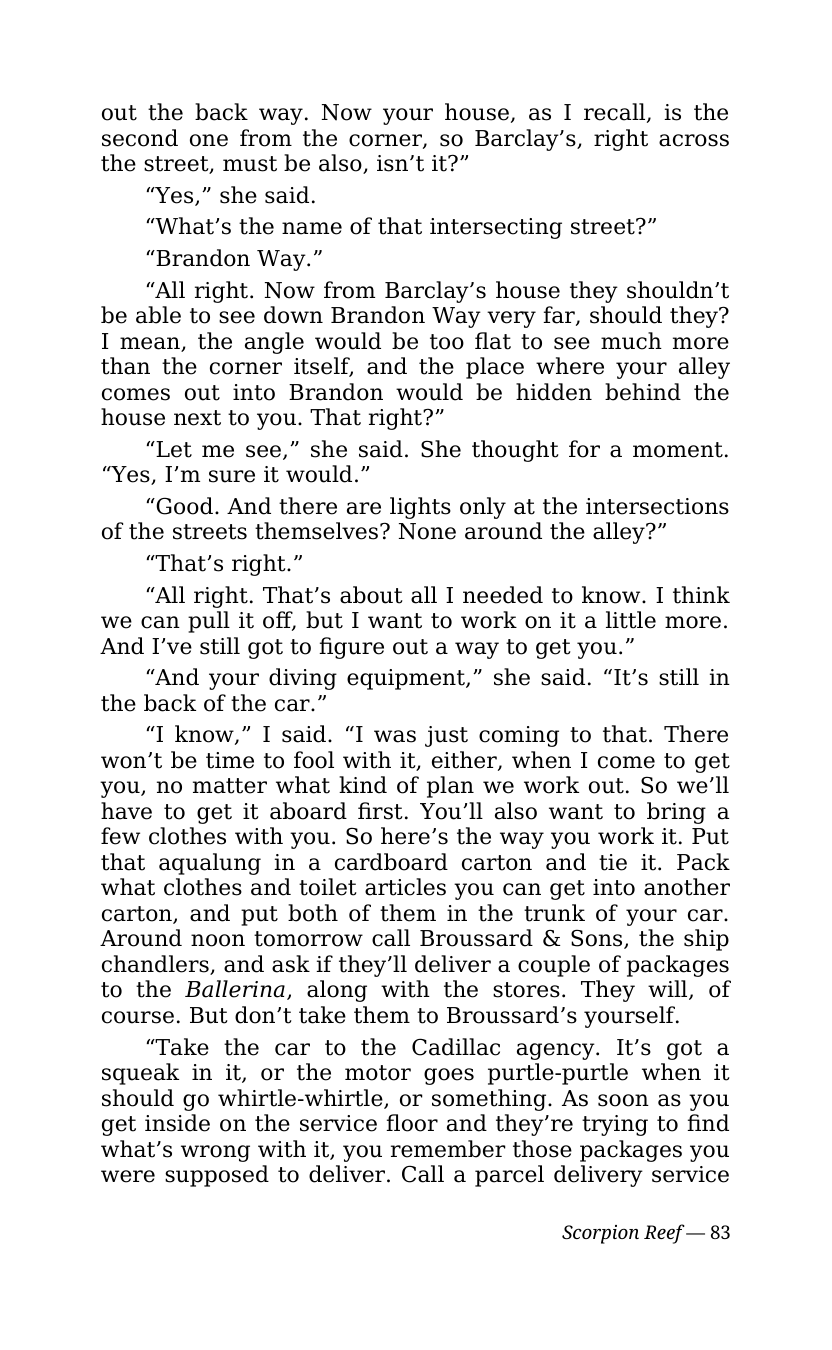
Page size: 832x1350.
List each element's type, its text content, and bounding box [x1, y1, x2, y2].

text “Good. And there are lights only at the intersections of the streets themselves? None around the alley?” [101, 494, 731, 545]
text “And your diving equipment,” she said. “It’s still in the back of the car.” [101, 665, 731, 716]
text “All right. Now from Barclay’s house they shouldn’t be able to see down Brandon Way very far, should they? I mean, the angle would be too flat to see much more than the corner itself, and the place where your alley comes out into Brandon would be hidden behind the house next to you. That right?” [101, 278, 731, 431]
text “That’s right.” [101, 551, 731, 577]
text “All right. That’s about all I needed to know. I think we can pull it off, but I want to work on it a little more. And I’ve still got to figure out a way to get you.” [101, 583, 731, 659]
text “I know,” I said. “I was just coming to that. There won’t be time to fool with it, either, when I come to get you, no matter what kind of plan we work out. So we’ll have to get it aboard first. You’ll also want to bring a few clothes with you. So here’s the way you work it. Put that aqualung in a cardboard carton and tie it. Pack what clothes and toilet articles you can get into another carton, and put both of them in the trunk of your car. Around noon tomorrow call Broussard & Sons, the ship chandlers, and ask if they’ll deliver a couple of packages to the Ballerina, along with the stores. They will, of course. But don’t take them to Broussard’s yourself. [101, 722, 731, 1029]
text out the back way. Now your house, as I recall, is the second one from the corner, so Barclay’s, right across the street, must be also, isn’t it?” [101, 101, 731, 177]
text “Yes,” she said. [101, 183, 731, 209]
text “Brandon Way.” [101, 246, 731, 272]
text “What’s the name of that intersecting street?” [101, 215, 731, 240]
text “Let me see,” she said. She thought for a moment. “Yes, I’m sure it would.” [101, 437, 731, 488]
text “Take the car to the Cadillac agency. It’s got a squeak in it, or the motor goes purtle-purtle when it should go whirtle-whirtle, or something. As soon as you get inside on the service floor and they’re trying to find what’s wrong with it, you remember those packages you were supposed to deliver. Call a parcel delivery service [101, 1035, 731, 1188]
